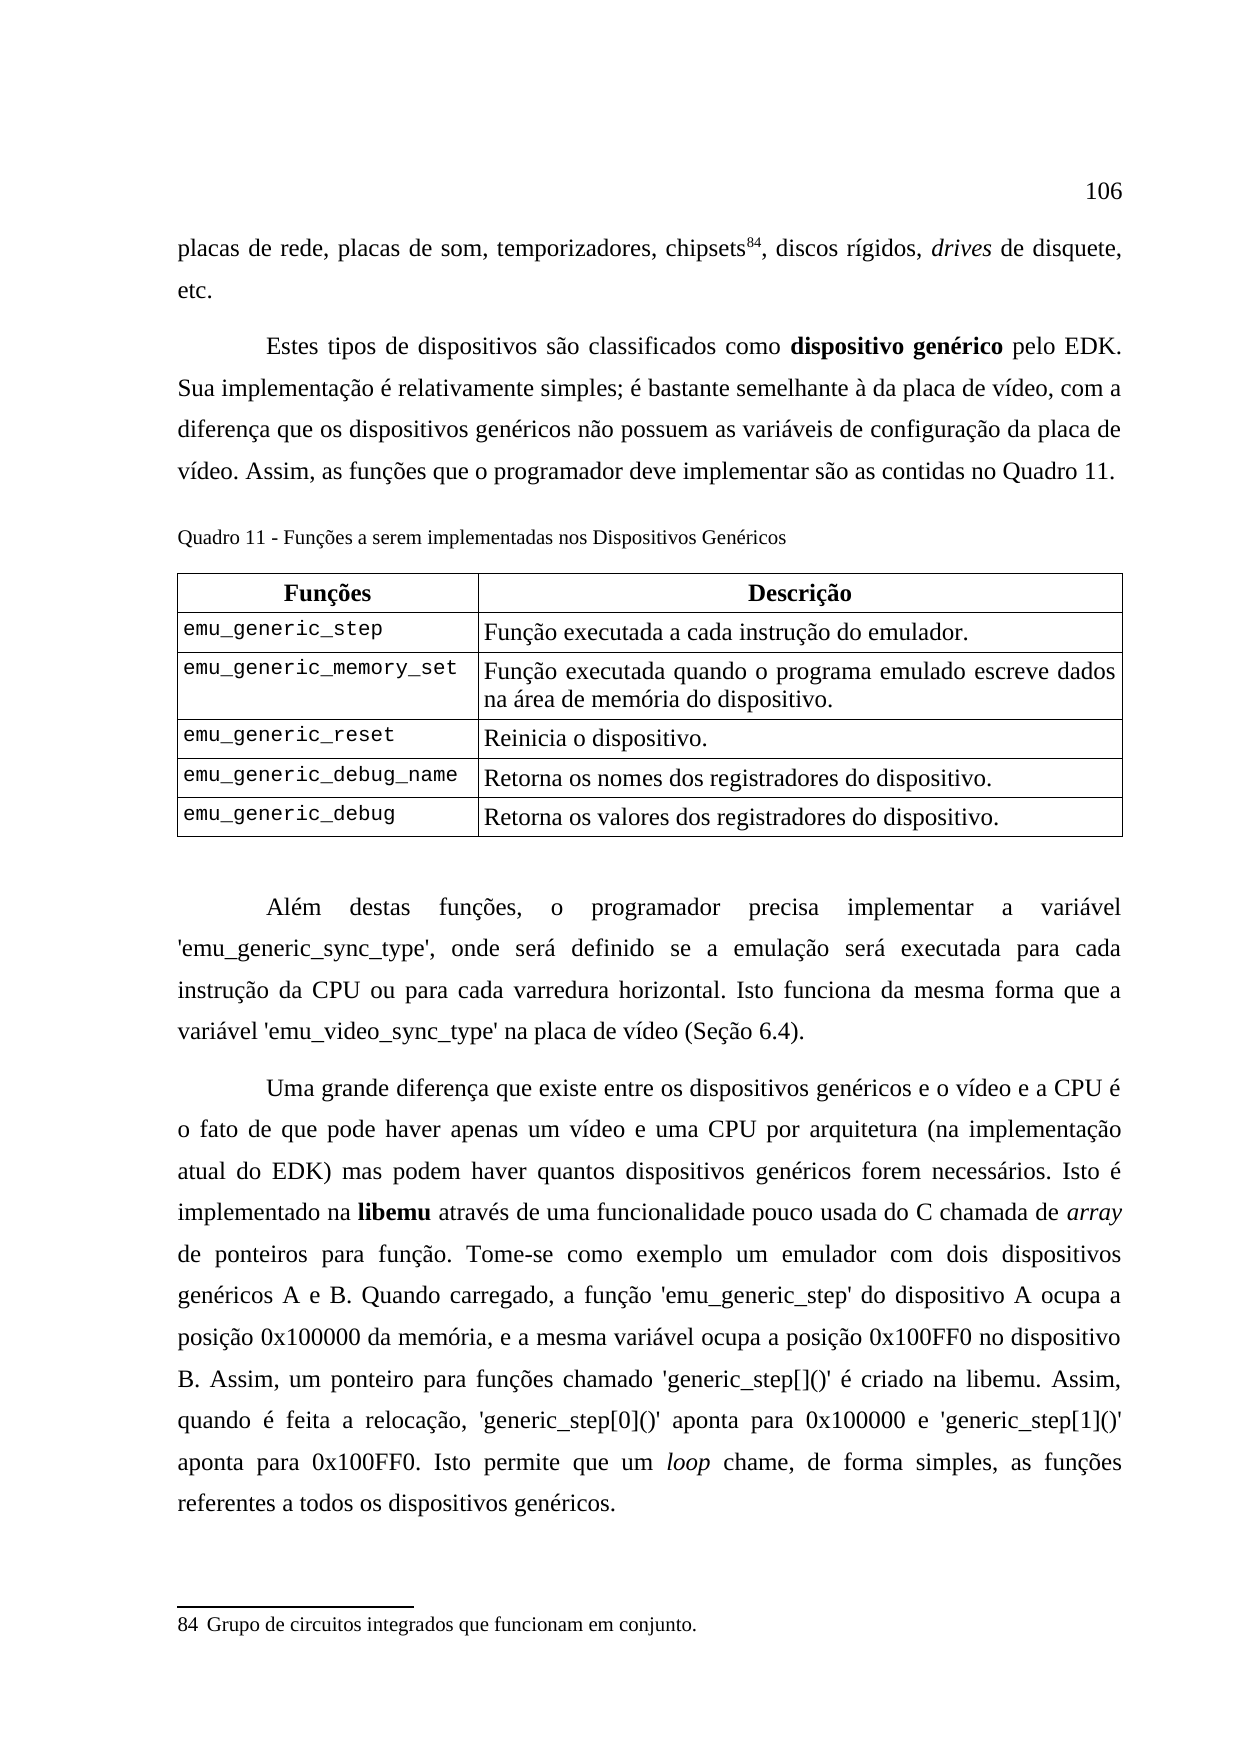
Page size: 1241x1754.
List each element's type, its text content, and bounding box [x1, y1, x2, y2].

table_cell Retorna os valores dos registradores do dispositivo. [479, 798, 1122, 836]
table_cell Função executada quando o programa emulado escreve dados na área de memória do dispositivo. [479, 653, 1122, 718]
table_cell emu_generic_debug [178, 798, 478, 836]
table_cell emu_generic_reset [178, 720, 478, 758]
table_cell emu_generic_debug_name [178, 759, 478, 797]
table_cell Função executada a cada instrução do emulador. [479, 613, 1122, 652]
text Quadro 11 - Funções a serem implementadas nos Dispositivos Genéricos [177, 526, 1122, 549]
table_cell Retorna os nomes dos registradores do dispositivo. [479, 759, 1122, 797]
text placas de rede, placas de som, temporizadores, chipsets, discos rígidos, drives de disquete, etc. [177, 234, 1122, 304]
text Além destas funções, o programador precisa implementar a variável 'emu_generic_sync_type', onde será definido se a emulação será executada para cada instrução da CPU ou para cada varredura horizontal. Isto funciona da mesma forma que a variável 'emu_video_sync_type' na placa de vídeo (Seção 6.4). [177, 893, 1122, 1045]
table_header Descrição [479, 574, 1122, 612]
table_cell emu_generic_memory_set [178, 653, 478, 718]
table_header Funções [178, 574, 478, 612]
text Estes tipos de dispositivos são classificados como dispositivo genérico pelo EDK. Sua implementação é relativamente simples; é bastante semelhante à da placa de vídeo, com a diferença que os dispositivos genéricos não possuem as variáveis de configuração da placa de vídeo. Assim, as funções que o programador deve implementar são as contidas no Quadro 11. [177, 332, 1122, 485]
table_cell Reinicia o dispositivo. [479, 720, 1122, 758]
text Uma grande diferença que existe entre os dispositivos genéricos e o vídeo e a CPU é o fato de que pode haver apenas um vídeo e uma CPU por arquitetura (na implementação atual do EDK) mas podem haver quantos dispositivos genéricos forem necessários. Isto é implementado na libemu através de uma funcionalidade pouco usada do C chamada de array de ponteiros para função. Tome-se como exemplo um emulador com dois dispositivos genéricos A e B. Quando carregado, a função 'emu_generic_step' do dispositivo A ocupa a posição 0x100000 da memória, e a mesma variável ocupa a posição 0x100FF0 no dispositivo B. Assim, um ponteiro para funções chamado 'generic_step[]()' é criado na libemu. Assim, quando é feita a relocação, 'generic_step[0]()' aponta para 0x100000 e 'generic_step[1]()' aponta para 0x100FF0. Isto permite que um loop chame, de forma simples, as funções referentes a todos os dispositivos genéricos. [177, 1074, 1122, 1517]
text Grupo de circuitos integrados que funcionam em conjunto. [177, 1613, 1122, 1636]
table_cell emu_generic_step [178, 613, 478, 652]
